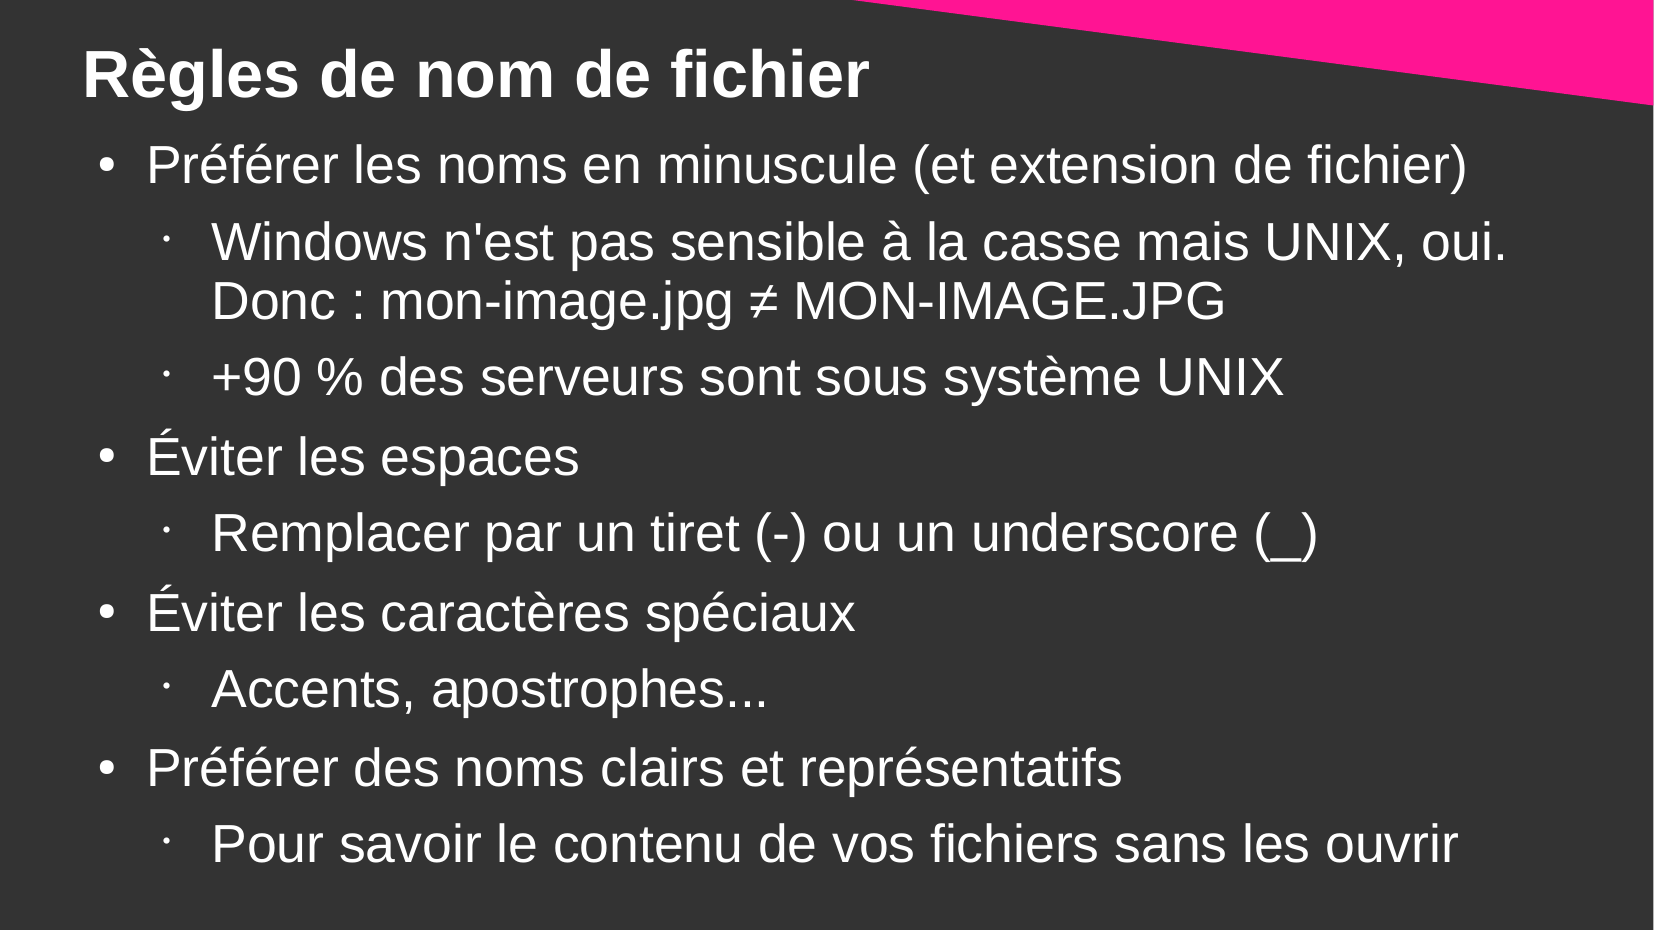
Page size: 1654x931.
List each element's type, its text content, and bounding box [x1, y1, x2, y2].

list Préférer les noms en minuscule (et extension de fichier) Windows n'est pas sensible à la casse mais UNIX, oui. Donc : mon-image.jpg ≠ MON-IMAGE.JPG +90 % des serveurs sont sous système UNIX Éviter les espaces Remplacer par un tiret (-) ou un underscore (_) Éviter les caractères spéciaux Accents, apostrophes... Préférer des noms clairs et représentatifs Pour savoir le contenu de vos fichiers sans les ouvrir [80, 135, 1560, 886]
text_box [852, 0, 1654, 106]
title Règles de nom de fichier [82, 37, 1571, 122]
